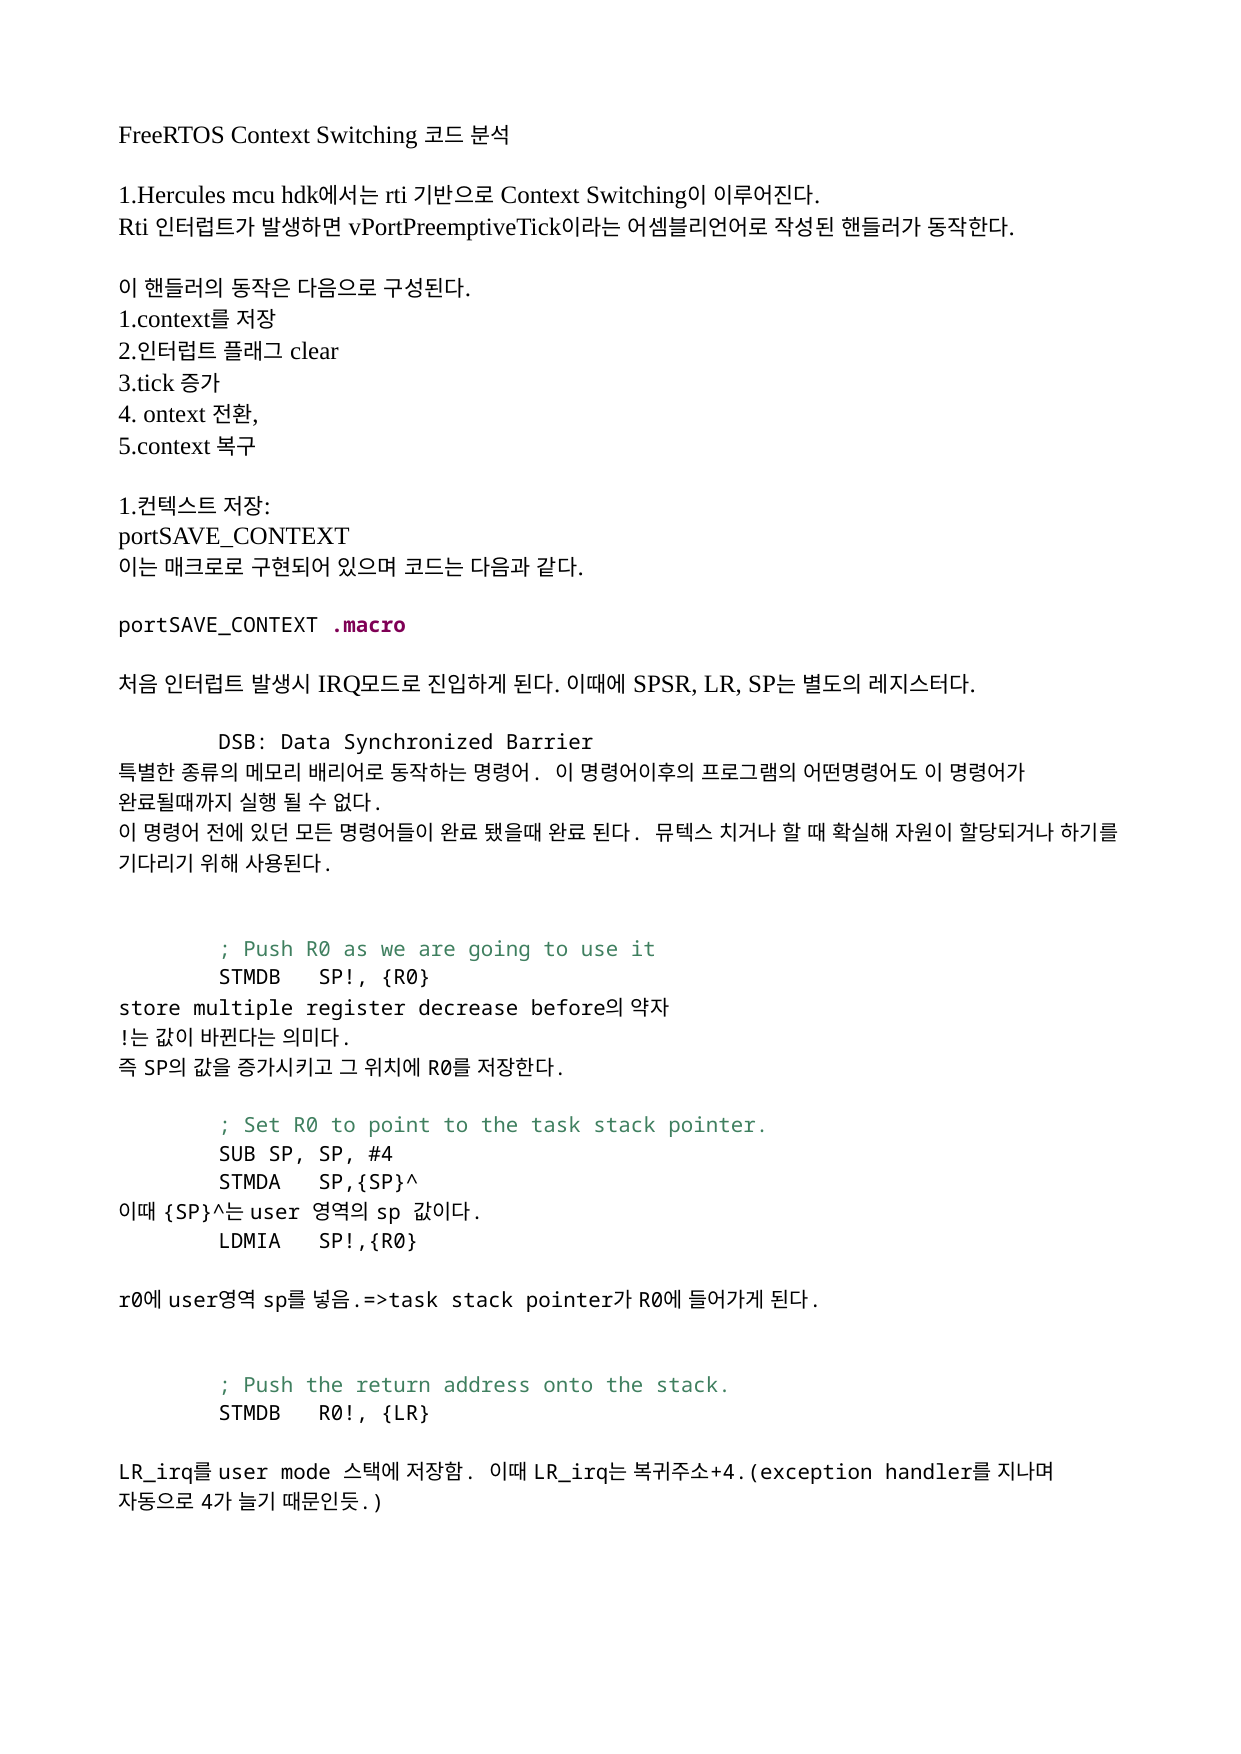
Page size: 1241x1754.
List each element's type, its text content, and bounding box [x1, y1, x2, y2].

text ; Push the return address onto the stack. [118, 1370, 1122, 1398]
text ; Push R0 as we are going to use it [118, 934, 1122, 962]
text STMDB SP!, {R0} [118, 962, 1122, 991]
text STMDA SP,{SP}^ [118, 1167, 1122, 1196]
text 1.컨텍스트 저장: [118, 489, 1122, 521]
text 4. ontext 전환, [118, 397, 1122, 429]
text 이 명령어 전에 있던 모든 명령어들이 완료 됐을때 완료 된다. 뮤텍스 치거나 할 때 확실해 자원이 할당되거나 하기를 기다리기 위해 사용된다. [118, 817, 1122, 877]
text LR_irq를 user mode 스택에 저장함. 이때 LR_irq는 복귀주소+4.(exception handler를 지나며 자동으로 4가 늘기 때문인듯.) [118, 1455, 1122, 1516]
text 5.context 복구 [118, 429, 1122, 461]
text Rti 인터럽트가 발생하면 vPortPreemptiveTick이라는 어셈블리언어로 작성된 핸들러가 동작한다. [118, 210, 1122, 242]
text DSB: Data Synchronized Barrier [118, 727, 1122, 756]
text LDMIA SP!,{R0} [118, 1226, 1122, 1254]
text 1.Hercules mcu hdk에서는 rti 기반으로 Context Switching이 이루어진다. [118, 178, 1122, 210]
text SUB SP, SP, #4 [118, 1139, 1122, 1167]
text 즉 SP의 값을 증가시키고 그 위치에 R0를 저장한다. [118, 1052, 1122, 1082]
text 2.인터럽트 플래그 clear [118, 334, 1122, 366]
text 3.tick 증가 [118, 366, 1122, 397]
text FreeRTOS Context Switching 코드 분석 [118, 118, 1122, 150]
text ; Set R0 to point to the task stack pointer. [118, 1110, 1122, 1139]
text 이 핸들러의 동작은 다음으로 구성된다. [118, 271, 1122, 302]
text 처음 인터럽트 발생시 IRQ모드로 진입하게 된다. 이때에 SPSR, LR, SP는 별도의 레지스터다. [118, 667, 1122, 699]
text portSAVE_CONTEXT .macro [118, 610, 1122, 639]
text portSAVE_CONTEXT [118, 521, 1122, 550]
text 이는 매크로로 구현되어 있으며 코드는 다음과 같다. [118, 550, 1122, 581]
text 이때 {SP}^는 user 영역의 sp 값이다. [118, 1196, 1122, 1226]
text store multiple register decrease before의 약자 [118, 991, 1122, 1021]
text 1.context를 저장 [118, 302, 1122, 334]
text 특별한 종류의 메모리 배리어로 동작하는 명령어. 이 명령어이후의 프로그램의 어떤명령어도 이 명령어가 완료될때까지 실행 될 수 없다. [118, 756, 1122, 817]
text STMDB R0!, {LR} [118, 1398, 1122, 1427]
text r0에 user영역 sp를 넣음.=>task stack pointer가 R0에 들어가게 된다. [118, 1283, 1122, 1313]
text !는 값이 바뀐다는 의미다. [118, 1021, 1122, 1052]
